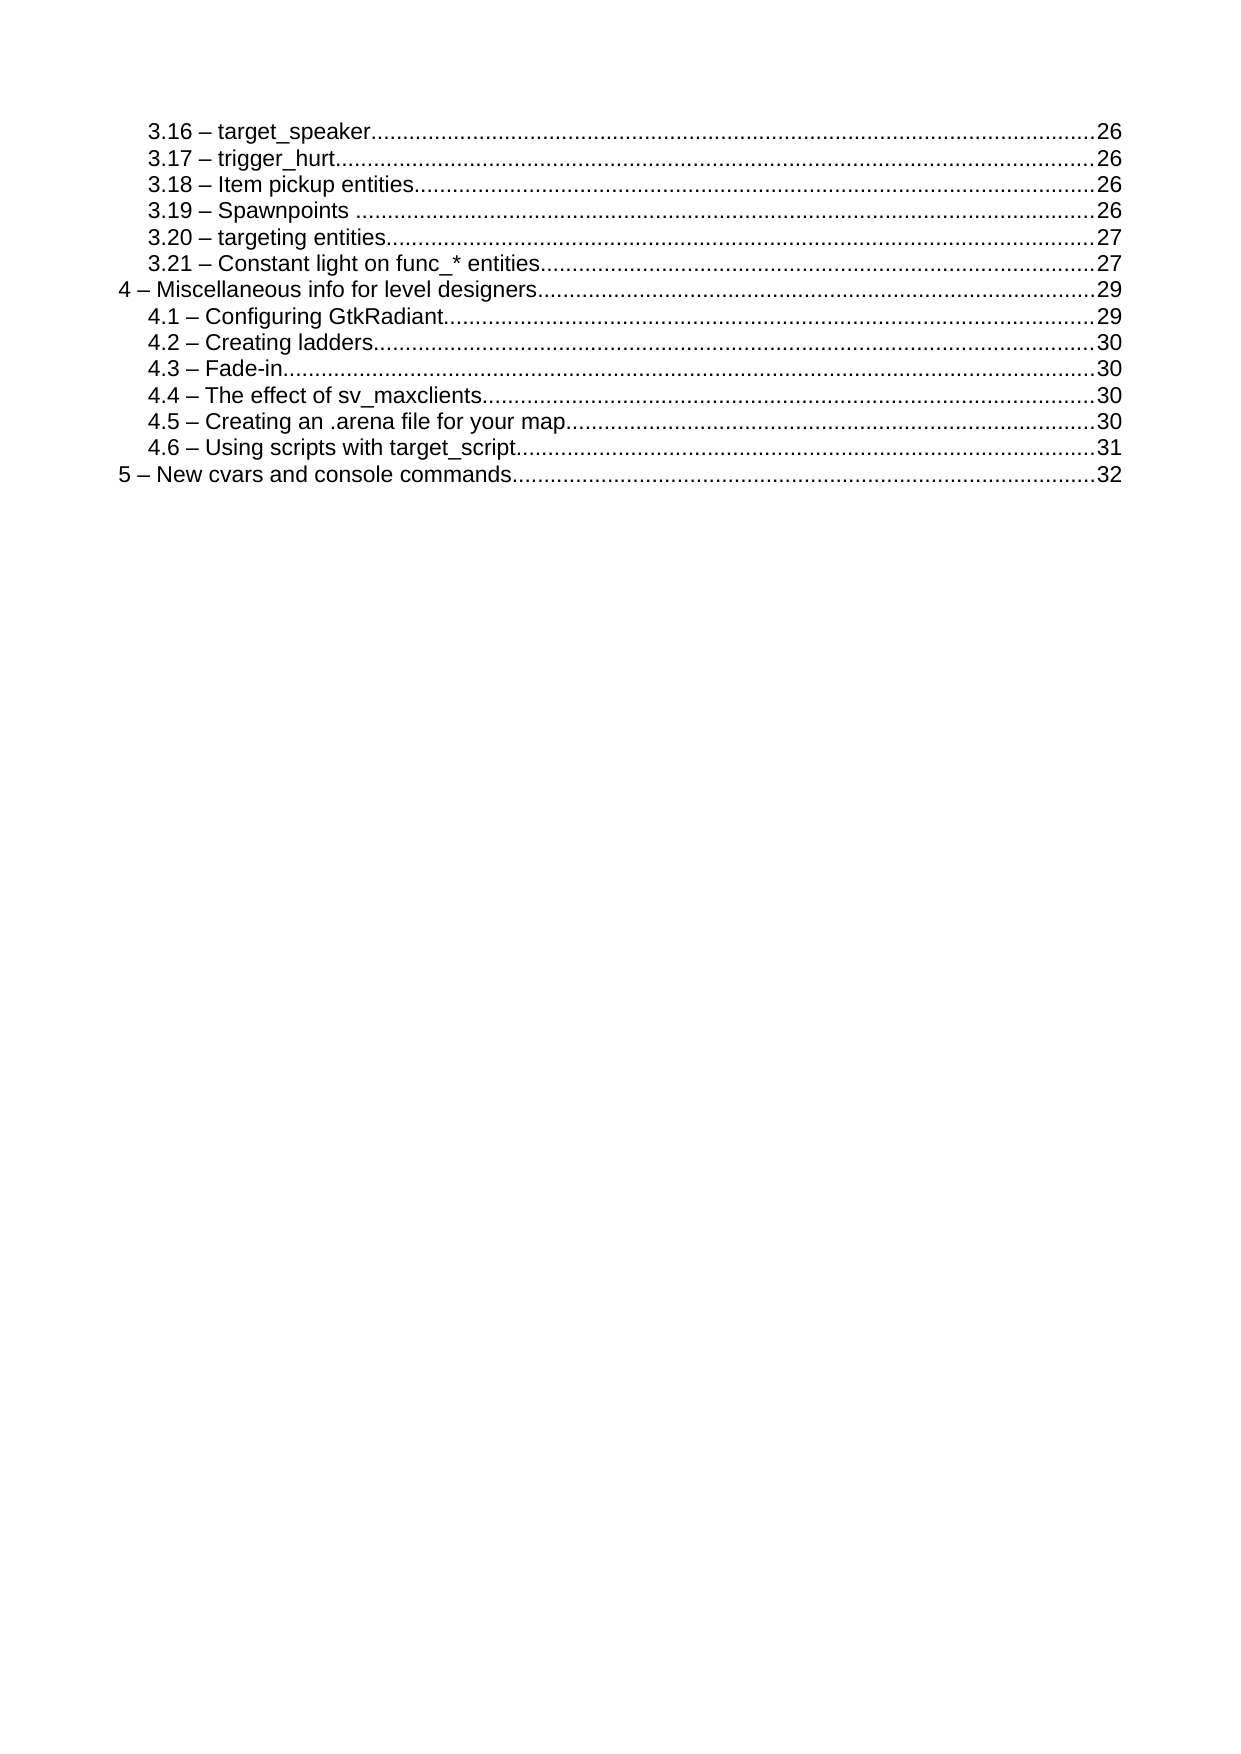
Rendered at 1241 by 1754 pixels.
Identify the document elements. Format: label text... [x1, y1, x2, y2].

text 3.18 – Item pickup entities 26 [148, 171, 1122, 197]
text 4.1 – Configuring GtkRadiant 29 [148, 303, 1122, 329]
text 4.3 – Fade-in 30 [148, 355, 1122, 382]
text 3.19 – Spawnpoints 26 [148, 197, 1122, 223]
text 3.21 – Constant light on func_* entities 27 [148, 250, 1122, 276]
text 4.4 – The effect of sv_maxclients 30 [148, 382, 1122, 408]
text 4.5 – Creating an .arena file for your map 30 [148, 408, 1122, 434]
text 3.16 – target_speaker 26 [148, 118, 1122, 144]
text 3.17 – trigger_hurt 26 [148, 144, 1122, 171]
text 4.2 – Creating ladders 30 [148, 329, 1122, 355]
text 3.20 – targeting entities 27 [148, 223, 1122, 250]
text 4.6 – Using scripts with target_script 31 [148, 434, 1122, 461]
text 5 – New cvars and console commands 32 [118, 461, 1122, 487]
text 4 – Miscellaneous info for level designers 29 [118, 276, 1122, 303]
